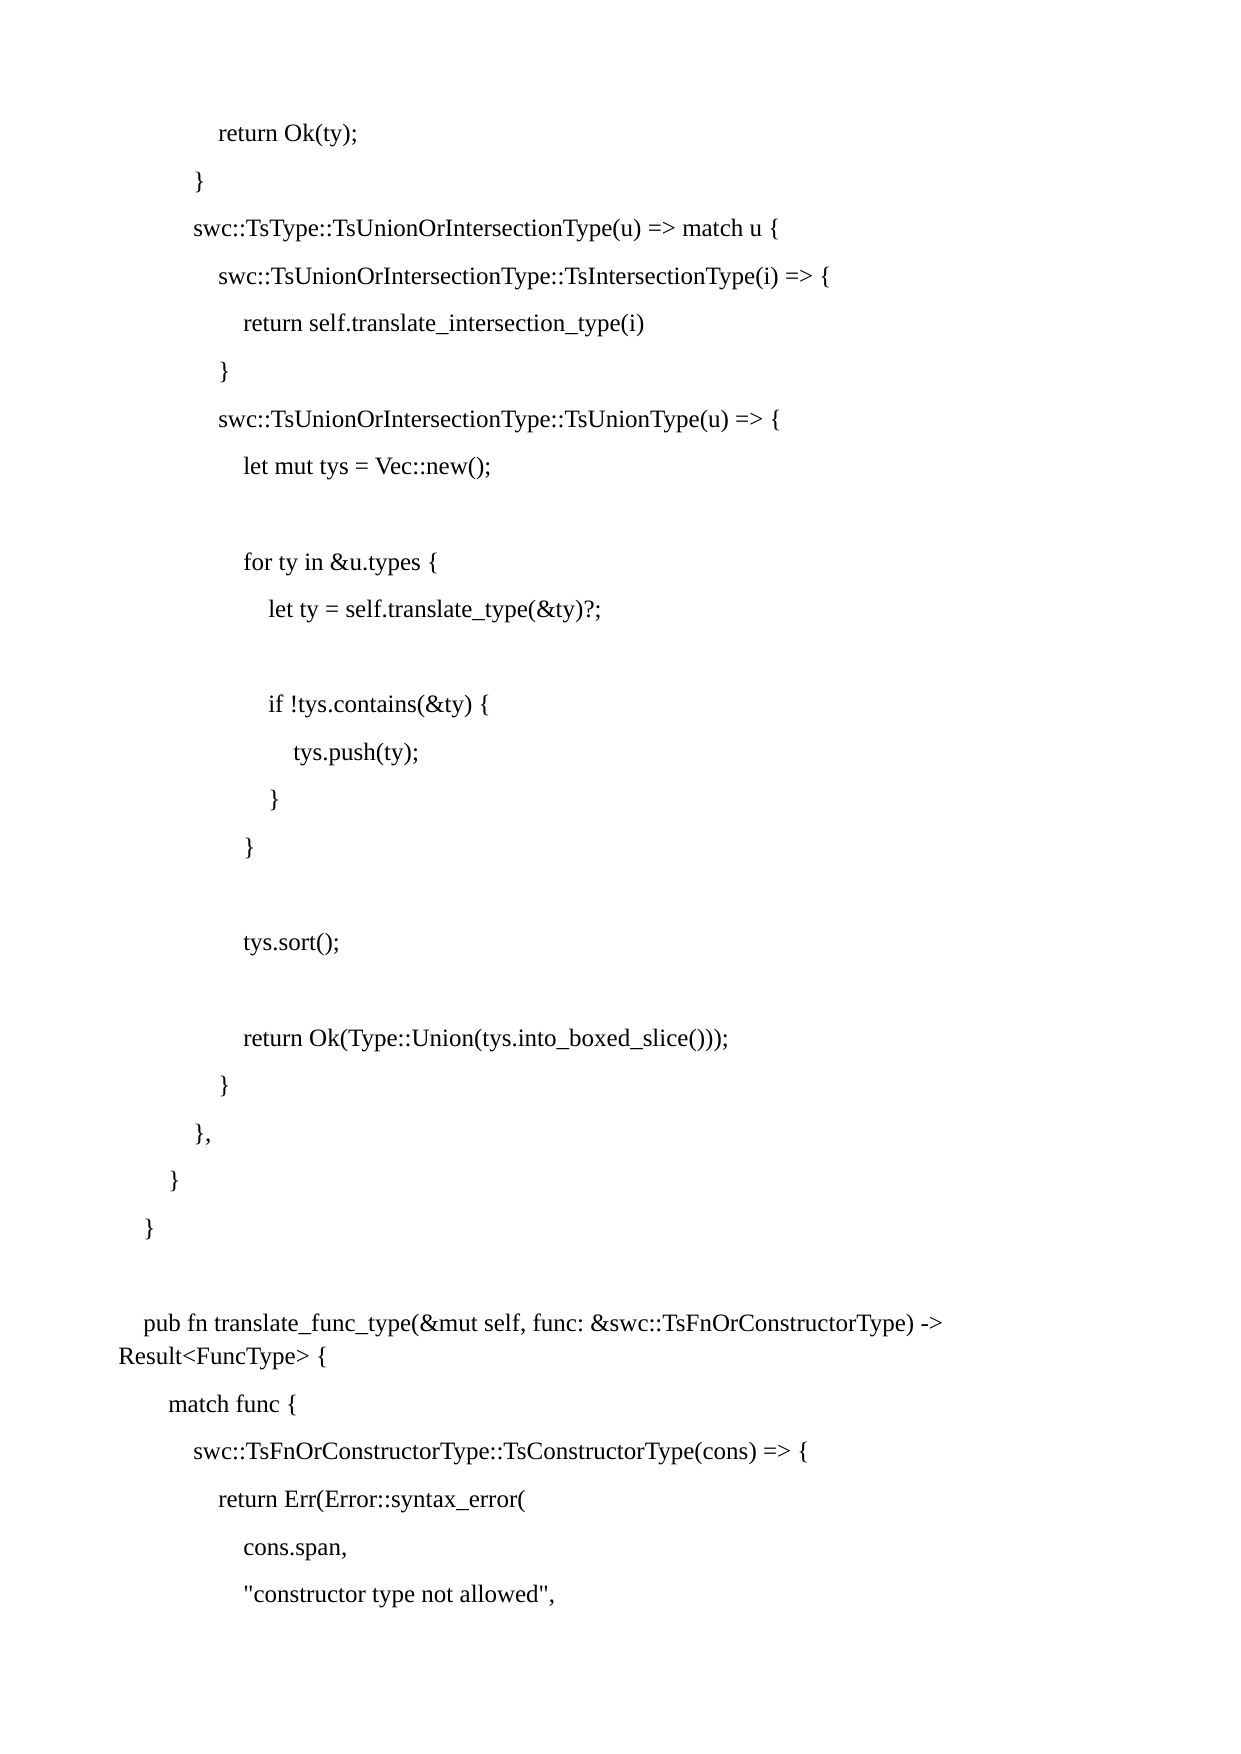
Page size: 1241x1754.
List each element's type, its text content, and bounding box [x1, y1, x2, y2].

text } [118, 832, 1122, 861]
text }, [118, 1118, 1122, 1147]
text } [118, 1165, 1122, 1194]
text tys.sort(); [118, 927, 1122, 956]
text swc::TsUnionOrIntersectionType::TsUnionType(u) => { [118, 404, 1122, 432]
text return Ok(ty); [118, 118, 1122, 147]
text } [118, 1213, 1122, 1242]
text "constructor type not allowed", [118, 1579, 1122, 1608]
text swc::TsType::TsUnionOrIntersectionType(u) => match u { [118, 213, 1122, 242]
text swc::TsUnionOrIntersectionType::TsIntersectionType(i) => { [118, 261, 1122, 290]
text return self.translate_intersection_type(i) [118, 308, 1122, 337]
text } [118, 1070, 1122, 1099]
text } [118, 784, 1122, 813]
text } [118, 166, 1122, 194]
text swc::TsFnOrConstructorType::TsConstructorType(cons) => { [118, 1436, 1122, 1465]
text match func { [118, 1389, 1122, 1418]
text tys.push(ty); [118, 737, 1122, 766]
text if !tys.contains(&ty) { [118, 689, 1122, 718]
text cons.span, [118, 1532, 1122, 1560]
text let ty = self.translate_type(&ty)?; [118, 594, 1122, 623]
text for ty in &u.types { [118, 547, 1122, 575]
text } [118, 356, 1122, 385]
text return Err(Error::syntax_error( [118, 1484, 1122, 1513]
text pub fn translate_func_type(&mut self, func: &swc::TsFnOrConstructorType) -> Result<FuncType> { [118, 1308, 1122, 1370]
text return Ok(Type::Union(tys.into_boxed_slice())); [118, 1023, 1122, 1051]
text let mut tys = Vec::new(); [118, 451, 1122, 480]
